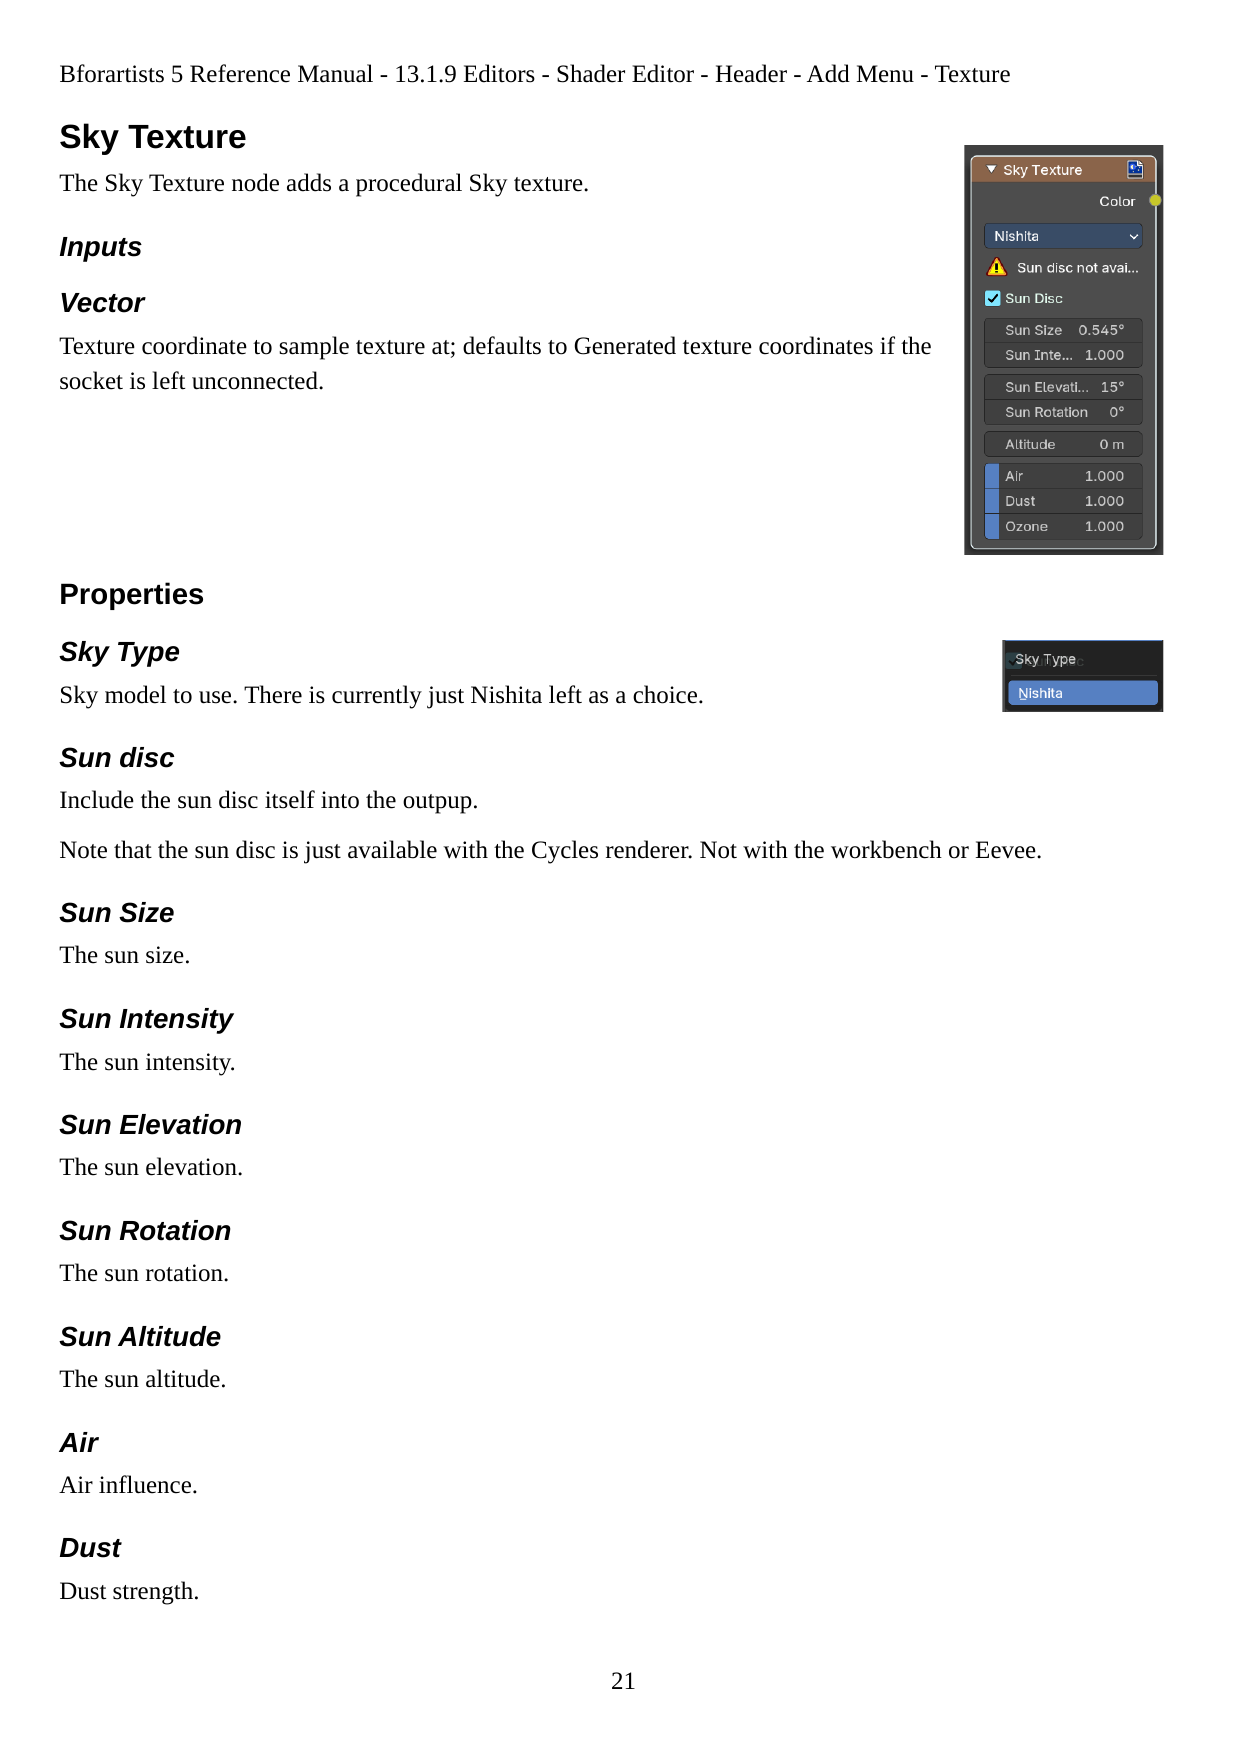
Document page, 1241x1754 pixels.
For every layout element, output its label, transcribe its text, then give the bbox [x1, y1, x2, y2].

text Sky model to use. There is currently just Nishita left as a choice. [59, 680, 1002, 708]
subtitle Vector [59, 287, 964, 319]
text The sun intensity. [59, 1047, 1181, 1075]
subtitle Sun Size [59, 896, 1181, 928]
text Dust strength. [59, 1576, 1181, 1605]
subtitle Sky Type [59, 635, 1181, 667]
text The sun size. [59, 941, 1181, 969]
text Air influence. [59, 1470, 1181, 1499]
subtitle Sun Intensity [59, 1002, 1181, 1034]
subtitle Inputs [59, 230, 964, 262]
subtitle Sky Texture [59, 117, 1181, 156]
subtitle Sun Elevation [59, 1108, 1181, 1140]
text The sun elevation. [59, 1152, 1181, 1181]
text Note that the sun disc is just available with the Cycles renderer. Not with the workbench or Eevee. [59, 835, 1181, 863]
subtitle Dust [59, 1532, 1181, 1564]
subtitle Sun Rotation [59, 1214, 1181, 1246]
subtitle [1164, 287, 1181, 319]
subtitle Air [59, 1426, 1181, 1458]
text Include the sun disc itself into the outpup. [59, 786, 1181, 814]
text The sun altitude. [59, 1364, 1181, 1393]
subtitle Sun Altitude [59, 1320, 1181, 1352]
text The sun rotation. [59, 1258, 1181, 1287]
text Texture coordinate to sample texture at; defaults to Generated texture coordinates if the socket is left unconnected. [59, 331, 964, 394]
subtitle [1164, 230, 1181, 262]
subtitle Sun disc [59, 741, 1181, 773]
subtitle Properties [59, 577, 1181, 610]
picture [964, 145, 1164, 555]
text The Sky Texture node adds a procedural Sky texture. [59, 168, 964, 197]
picture [1002, 640, 1164, 712]
